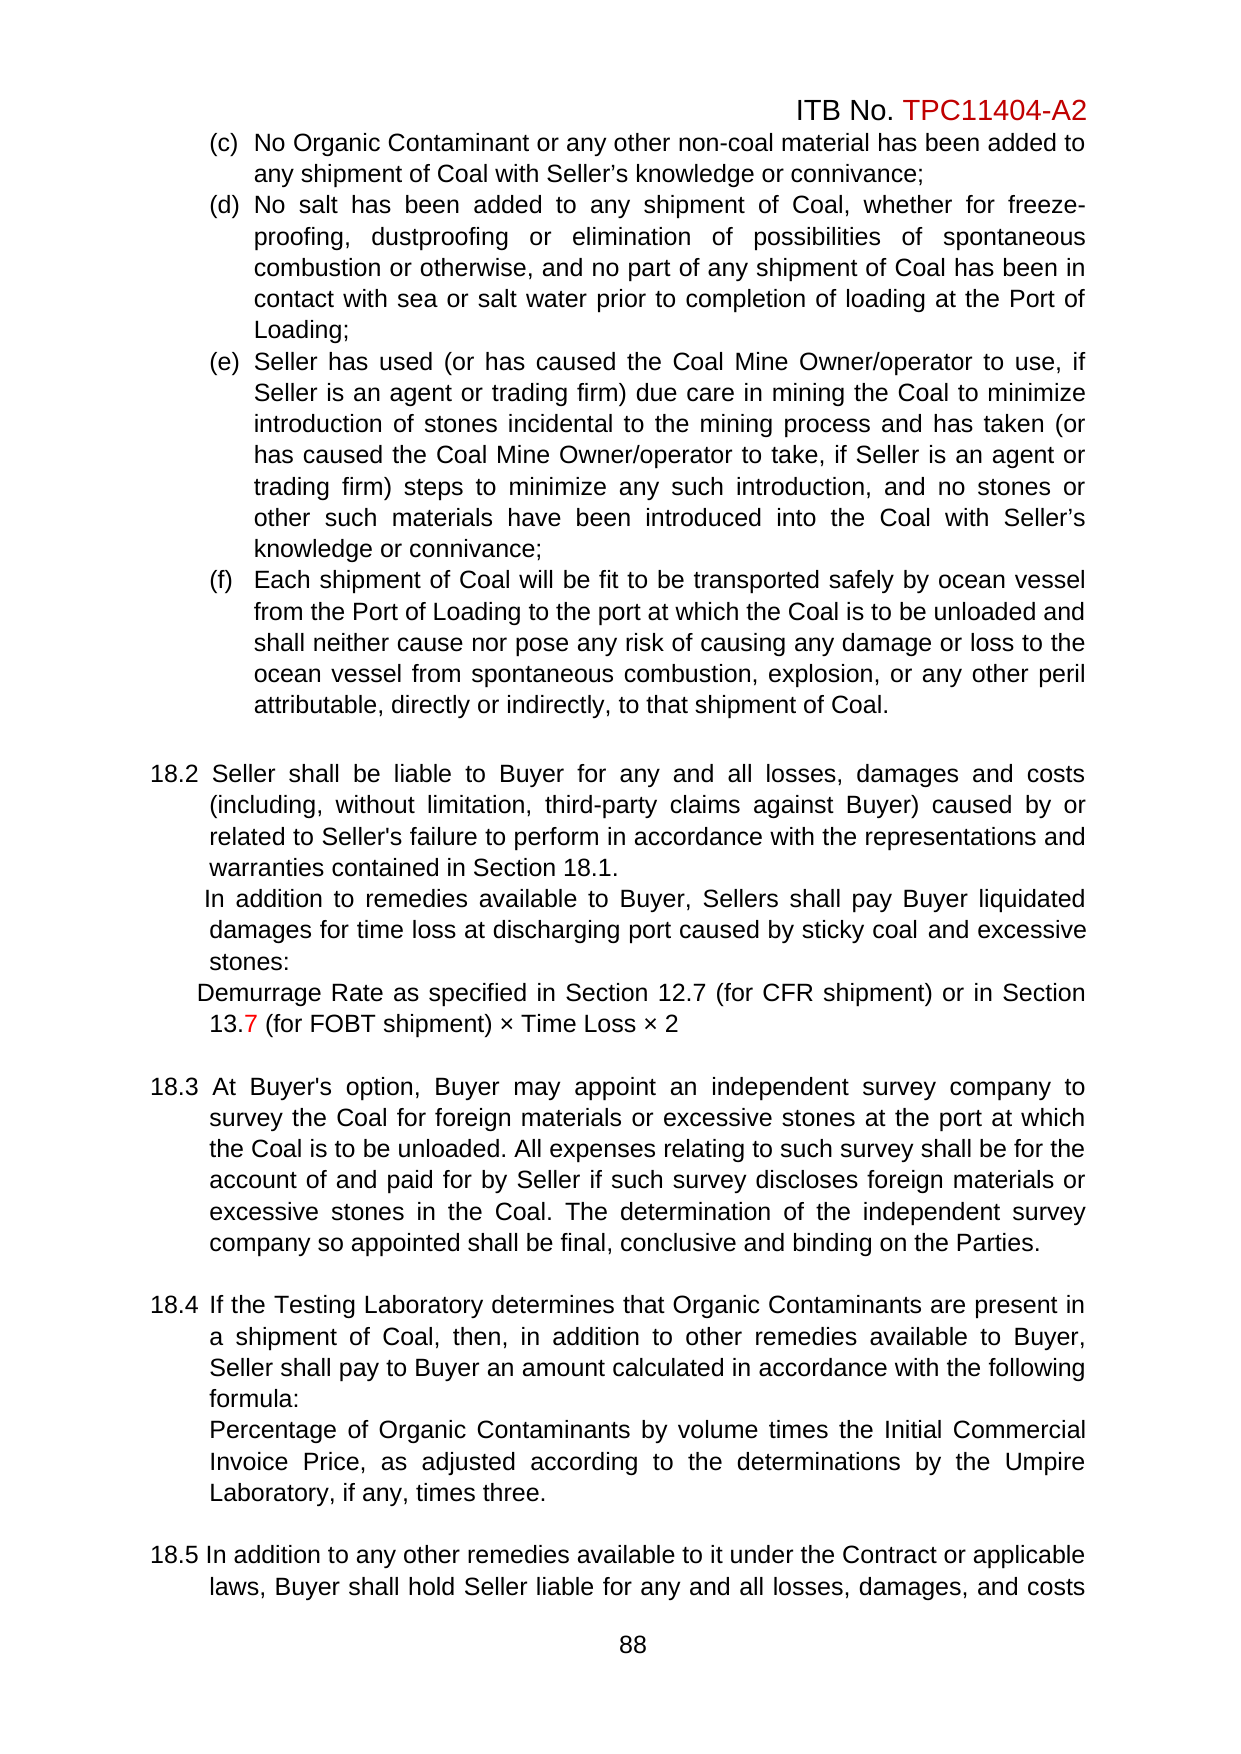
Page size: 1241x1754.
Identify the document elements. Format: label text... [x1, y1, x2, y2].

text Demurrage Rate as specified in Section 12.7 (for CFR shipment) or in Section 13.7 (for FOBT shipment) × Time Loss × 2 [150, 976, 1087, 1039]
text In addition to remedies available to Buyer, Sellers shall pay Buyer liquidated damages for time loss at discharging port caused by sticky coal and excessive stones: [150, 882, 1087, 976]
list Each shipment of Coal will be fit to be transported safely by ocean vessel from the Port of Loading to the port at which the Coal is to be unloaded and shall neither cause nor pose any risk of causing any damage or loss to the ocean vessel from spontaneous combustion, explosion, or any other peril attributable, directly or indirectly, to that shipment of Coal. [209, 564, 1087, 720]
text 18.4 If the Testing Laboratory determines that Organic Contaminants are present in a shipment of Coal, then, in addition to other remedies available to Buyer, Seller shall pay to Buyer an amount calculated in accordance with the following formula: [150, 1289, 1087, 1414]
list No Organic Contaminant or any other non-coal material has been added to any shipment of Coal with Seller’s knowledge or connivance; [209, 126, 1087, 189]
text Percentage of Organic Contaminants by volume times the Initial Commercial Invoice Price, as adjusted according to the determinations by the Umpire Laboratory, if any, times three. [209, 1414, 1087, 1507]
text 18.3 At Buyer's option, Buyer may appoint an independent survey company to survey the Coal for foreign materials or excessive stones at the port at which the Coal is to be unloaded. All expenses relating to such survey shall be for the account of and paid for by Seller if such survey discloses foreign materials or excessive stones in the Coal. The determination of the independent survey company so appointed shall be final, conclusive and binding on the Parties. [150, 1070, 1087, 1257]
text 18.2 Seller shall be liable to Buyer for any and all losses, damages and costs (including, without limitation, third-party claims against Buyer) caused by or related to Seller's failure to perform in accordance with the representations and warranties contained in Section 18.1. [150, 757, 1087, 882]
list No salt has been added to any shipment of Coal, whether for freeze-proofing, dustproofing or elimination of possibilities of spontaneous combustion or otherwise, and no part of any shipment of Coal has been in contact with sea or salt water prior to completion of loading at the Port of Loading; [209, 189, 1087, 345]
list Seller has used (or has caused the Coal Mine Owner/operator to use, if Seller is an agent or trading firm) due care in mining the Coal to minimize introduction of stones incidental to the mining process and has taken (or has caused the Coal Mine Owner/operator to take, if Seller is an agent or trading firm) steps to minimize any such introduction, and no stones or other such materials have been introduced into the Coal with Seller’s knowledge or connivance; [209, 345, 1087, 564]
text 18.5 In addition to any other remedies available to it under the Contract or applicable laws, Buyer shall hold Seller liable for any and all losses, damages, and costs [150, 1539, 1087, 1601]
